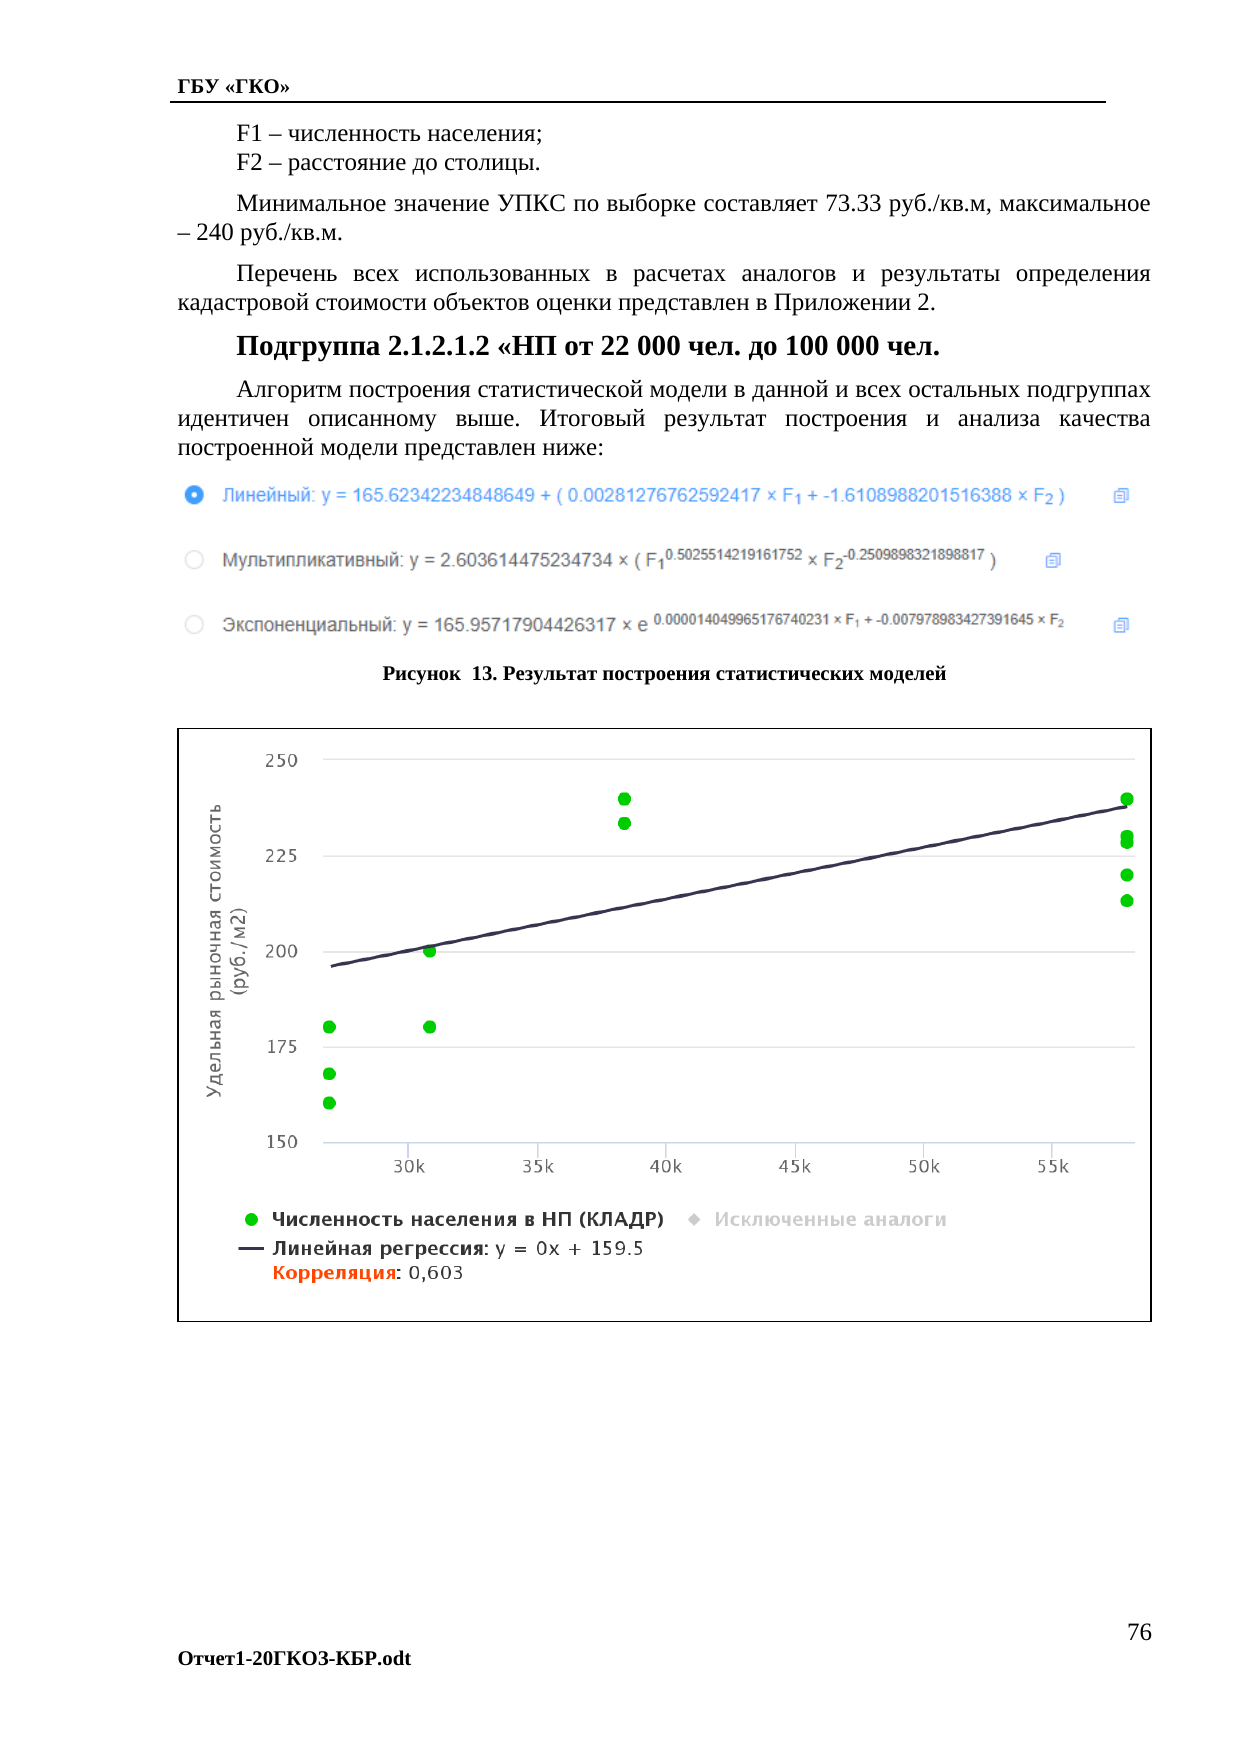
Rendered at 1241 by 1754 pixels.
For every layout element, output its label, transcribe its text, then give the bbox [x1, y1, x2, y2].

text Алгоритм построения статистической модели в данной и всех остальных подгруппах идентичен описанному выше. Итоговый результат построения и анализа качества построенной модели представлен ниже: [177, 374, 1152, 460]
text F2 – расстояние до столицы. [177, 147, 1152, 176]
text Перечень всех использованных в расчетах аналогов и результаты определения кадастровой стоимости объектов оценки представлен в Приложении 2. [177, 258, 1152, 316]
text F1 – численность населения; [177, 118, 1152, 147]
text Минимальное значение УПКС по выборке составляет 73.33 руб./кв.м, максимальное – 240 руб./кв.м. [177, 188, 1152, 246]
text Подгруппа 2.1.2.1.2 «НП от 22 000 чел. до 100 000 чел. [177, 328, 1152, 362]
text Рисунок 13. Результат построения статистических моделей [177, 661, 1152, 685]
